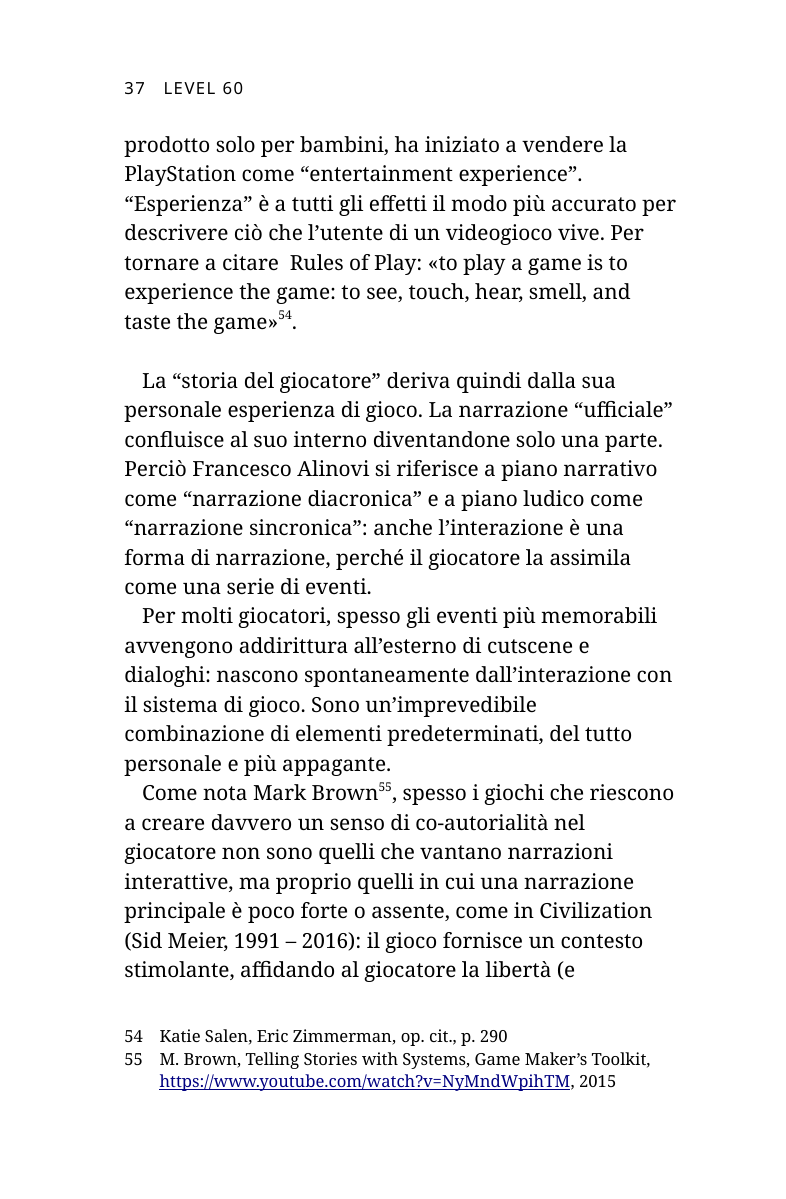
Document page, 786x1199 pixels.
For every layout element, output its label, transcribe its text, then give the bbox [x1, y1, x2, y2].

text La “storia del giocatore” deriva quindi dalla sua personale esperienza di gioco. La narrazione “ufficiale” confluisce al suo interno diventandone solo una parte. Perciò Francesco Alinovi si riferisce a piano narrativo come “narrazione diacronica” e a piano ludico come “narrazione sincronica”: anche l’interazione è una forma di narrazione, perché il giocatore la assimila come una serie di eventi. [124, 365, 679, 601]
text Katie Salen, Eric Zimmerman, op. cit., p. 290 [124, 1024, 679, 1047]
text M. Brown, Telling Stories with Systems, Game Maker’s Toolkit, https://www.youtube.com/watch?v=NyMndWpihTM, 2015 [124, 1047, 679, 1093]
text prodotto solo per bambini, ha iniziato a vendere la PlayStation come “entertainment experience”. “Esperienza” è a tutti gli effetti il modo più accurato per descrivere ciò che l’utente di un videogioco vive. Per tornare a citare Rules of Play: «to play a game is to experience the game: to see, touch, hear, smell, and taste the game». [124, 129, 679, 335]
text Come nota Mark Brown, spesso i giochi che riescono a creare davvero un senso di co-autorialità nel giocatore non sono quelli che vantano narrazioni interattive, ma proprio quelli in cui una narrazione principale è poco forte o assente, come in Civilization (Sid Meier, 1991 – 2016): il gioco fornisce un contesto stimolante, affidando al giocatore la libertà (e [124, 777, 679, 984]
text Per molti giocatori, spesso gli eventi più memorabili avvengono addirittura all’esterno di cutscene e dialoghi: nascono spontaneamente dall’interazione con il sistema di gioco. Sono un’imprevedibile combinazione di elementi predeterminati, del tutto personale e più appagante. [124, 601, 679, 777]
